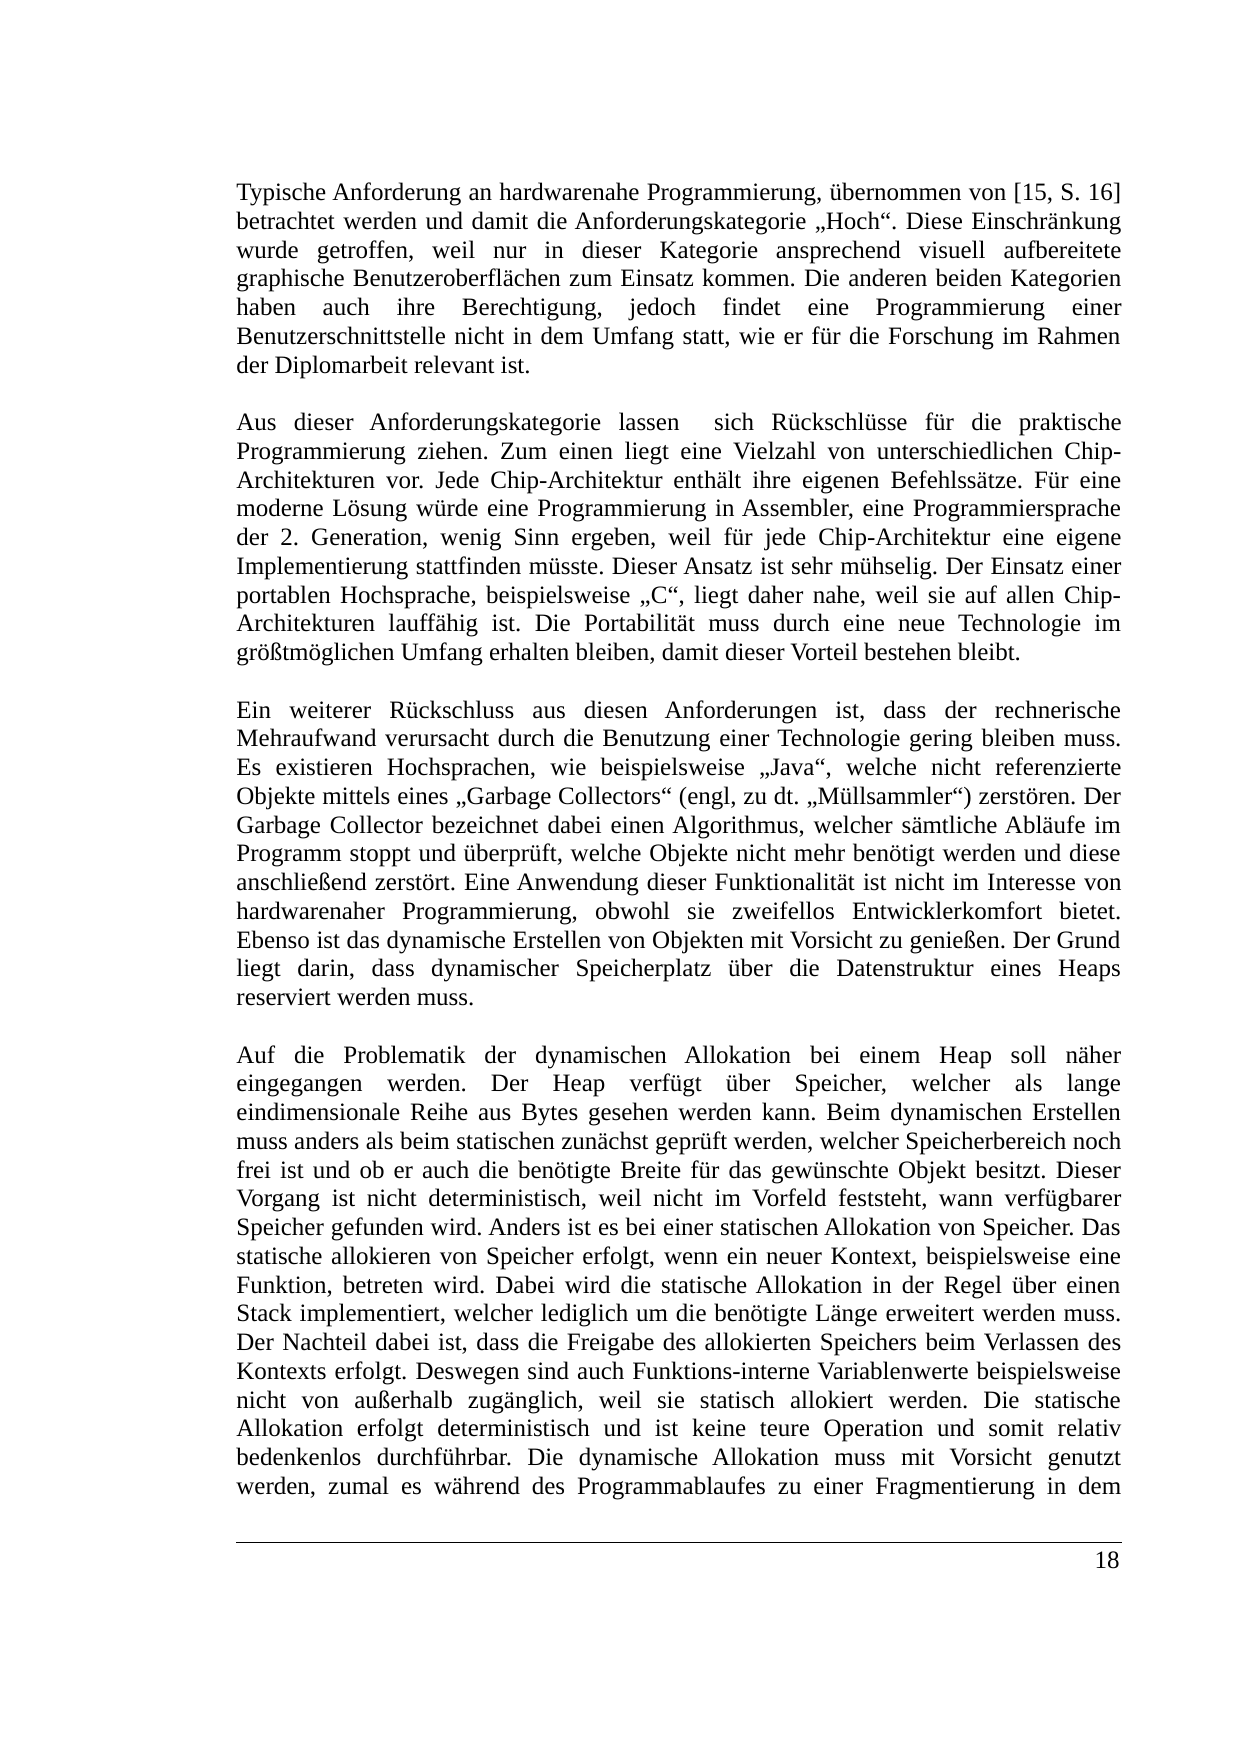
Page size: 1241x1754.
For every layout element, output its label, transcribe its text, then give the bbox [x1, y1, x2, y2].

text Auf die Problematik der dynamischen Allokation bei einem Heap soll näher eingegangen werden. Der Heap verfügt über Speicher, welcher als lange eindimensionale Reihe aus Bytes gesehen werden kann. Beim dynamischen Erstellen muss anders als beim statischen zunächst geprüft werden, welcher Speicherbereich noch frei ist und ob er auch die benötigte Breite für das gewünschte Objekt besitzt. Dieser Vorgang ist nicht deterministisch, weil nicht im Vorfeld feststeht, wann verfügbarer Speicher gefunden wird. Anders ist es bei einer statischen Allokation von Speicher. Das statische allokieren von Speicher erfolgt, wenn ein neuer Kontext, beispielsweise eine Funktion, betreten wird. Dabei wird die statische Allokation in der Regel über einen Stack implementiert, welcher lediglich um die benötigte Länge erweitert werden muss. Der Nachteil dabei ist, dass die Freigabe des allokierten Speichers beim Verlassen des Kontexts erfolgt. Deswegen sind auch Funktions-interne Variablenwerte beispielsweise nicht von außerhalb zugänglich, weil sie statisch allokiert werden. Die statische Allokation erfolgt deterministisch und ist keine teure Operation und somit relativ bedenkenlos durchführbar. Die dynamische Allokation muss mit Vorsicht genutzt werden, zumal es während des Programmablaufes zu einer Fragmentierung in dem [236, 1040, 1122, 1500]
text Aus dieser Anforderungskategorie lassen sich Rückschlüsse für die praktische Programmierung ziehen. Zum einen liegt eine Vielzahl von unterschiedlichen Chip-Architekturen vor. Jede Chip-Architektur enthält ihre eigenen Befehlssätze. Für eine moderne Lösung würde eine Programmierung in Assembler, eine Programmiersprache der 2. Generation, wenig Sinn ergeben, weil für jede Chip-Architektur eine eigene Implementierung stattfinden müsste. Dieser Ansatz ist sehr mühselig. Der Einsatz einer portablen Hochsprache, beispielsweise „C“, liegt daher nahe, weil sie auf allen Chip-Architekturen lauffähig ist. Die Portabilität muss durch eine neue Technologie im größtmöglichen Umfang erhalten bleiben, damit dieser Vorteil bestehen bleibt. [236, 407, 1122, 666]
text Ein weiterer Rückschluss aus diesen Anforderungen ist, dass der rechnerische Mehraufwand verursacht durch die Benutzung einer Technologie gering bleiben muss. Es existieren Hochsprachen, wie beispielsweise „Java“, welche nicht referenzierte Objekte mittels eines „Garbage Collectors“ (engl, zu dt. „Müllsammler“) zerstören. Der Garbage Collector bezeichnet dabei einen Algorithmus, welcher sämtliche Abläufe im Programm stoppt und überprüft, welche Objekte nicht mehr benötigt werden und diese anschließend zerstört. Eine Anwendung dieser Funktionalität ist nicht im Interesse von hardwarenaher Programmierung, obwohl sie zweifellos Entwicklerkomfort bietet. Ebenso ist das dynamische Erstellen von Objekten mit Vorsicht zu genießen. Der Grund liegt darin, dass dynamischer Speicherplatz über die Datenstruktur eines Heaps reserviert werden muss. [236, 695, 1122, 1011]
text Typische Anforderung an hardwarenahe Programmierung, übernommen von [15, S. 16] betrachtet werden und damit die Anforderungskategorie „Hoch“. Diese Einschränkung wurde getroffen, weil nur in dieser Kategorie ansprechend visuell aufbereitete graphische Benutzeroberflächen zum Einsatz kommen. Die anderen beiden Kategorien haben auch ihre Berechtigung, jedoch findet eine Programmierung einer Benutzerschnittstelle nicht in dem Umfang statt, wie er für die Forschung im Rahmen der Diplomarbeit relevant ist. [236, 177, 1122, 378]
